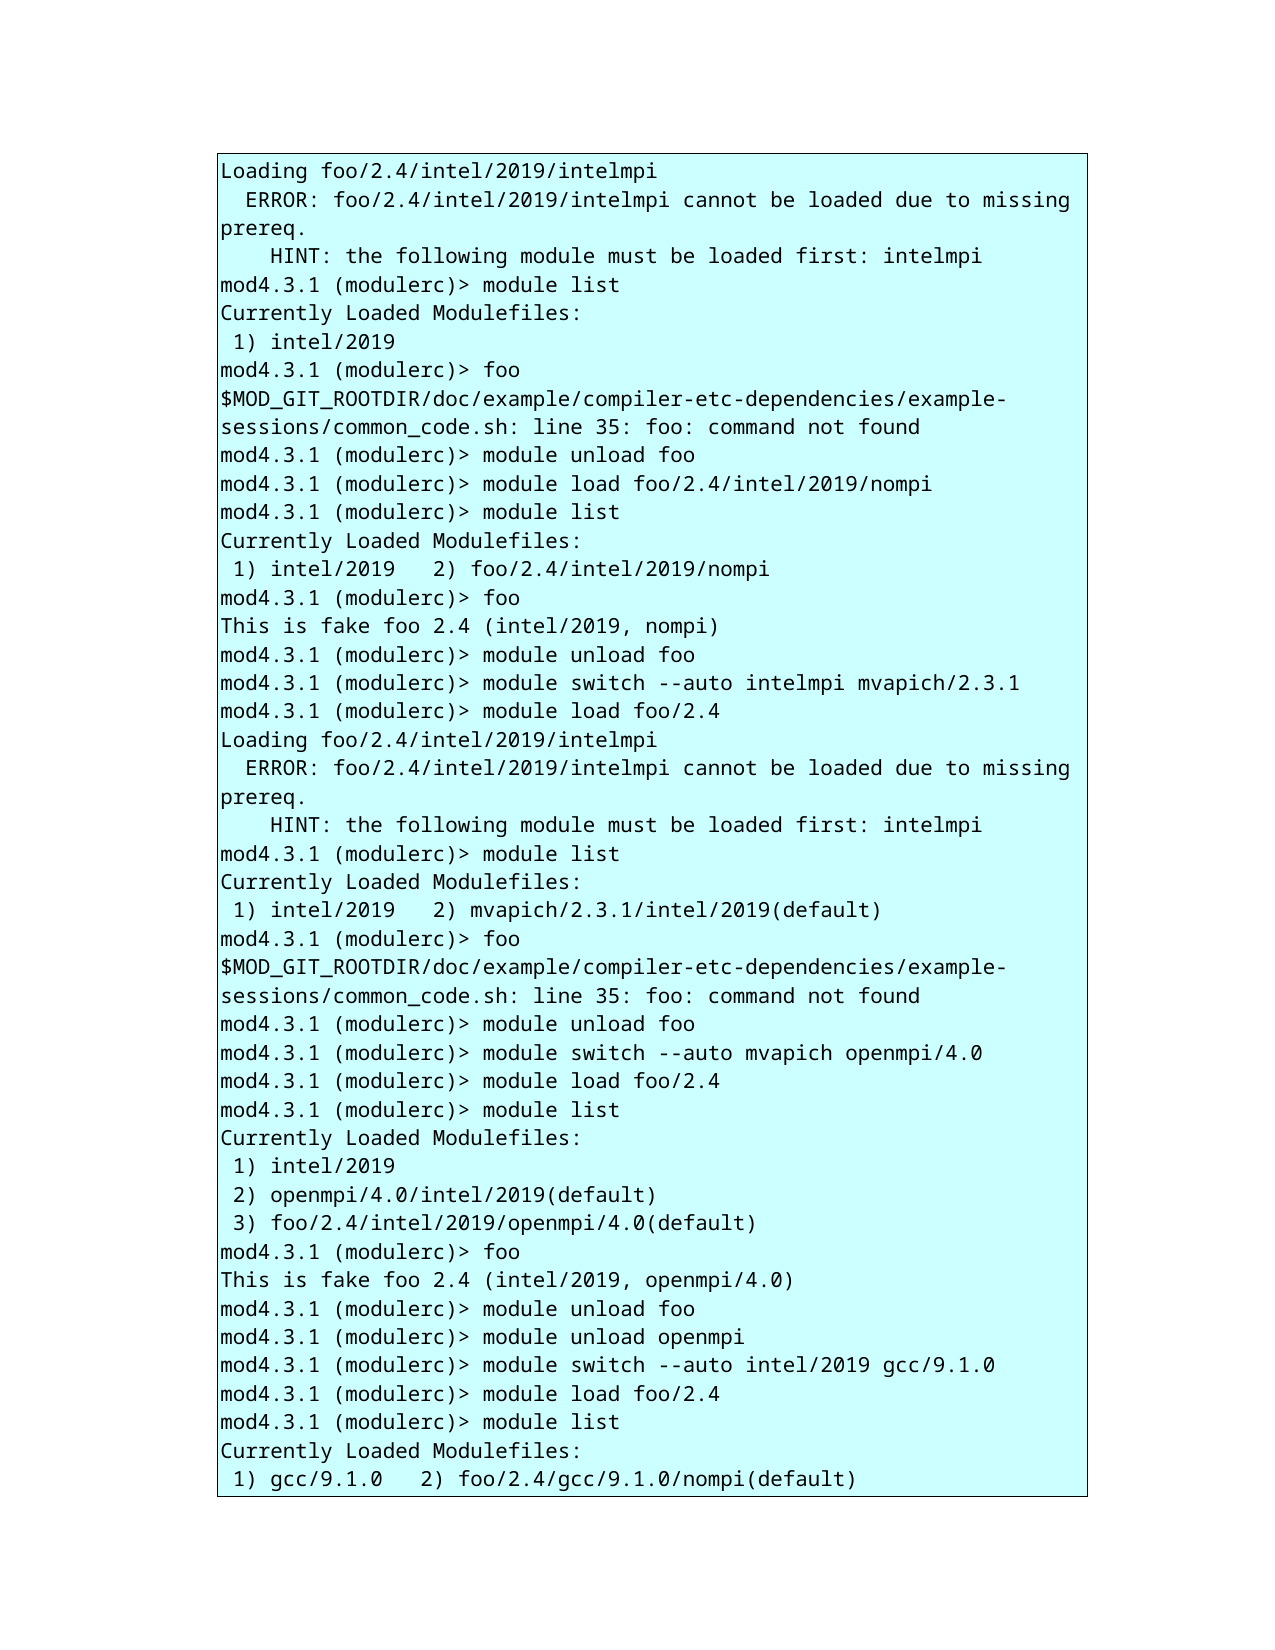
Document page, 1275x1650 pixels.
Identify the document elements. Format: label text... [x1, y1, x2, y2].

text Loading foo/2.4/intel/2019/intelmpi ERROR: foo/2.4/intel/2019/intelmpi cannot be loaded due to missing prereq. HINT: the following module must be loaded first: intelmpi mod4.3.1 (modulerc)> module list Currently Loaded Modulefiles: 1) intel/2019 mod4.3.1 (modulerc)> foo $MOD_GIT_ROOTDIR/doc/example/compiler-etc-dependencies/example-sessions/common_code.sh: line 35: foo: command not found mod4.3.1 (modulerc)> module unload foo mod4.3.1 (modulerc)> module load foo/2.4/intel/2019/nompi mod4.3.1 (modulerc)> module list Currently Loaded Modulefiles: 1) intel/2019 2) foo/2.4/intel/2019/nompi mod4.3.1 (modulerc)> foo This is fake foo 2.4 (intel/2019, nompi) mod4.3.1 (modulerc)> module unload foo mod4.3.1 (modulerc)> module switch --auto intelmpi mvapich/2.3.1 mod4.3.1 (modulerc)> module load foo/2.4 Loading foo/2.4/intel/2019/intelmpi ERROR: foo/2.4/intel/2019/intelmpi cannot be loaded due to missing prereq. HINT: the following module must be loaded first: intelmpi mod4.3.1 (modulerc)> module list Currently Loaded Modulefiles: 1) intel/2019 2) mvapich/2.3.1/intel/2019(default) mod4.3.1 (modulerc)> foo $MOD_GIT_ROOTDIR/doc/example/compiler-etc-dependencies/example-sessions/common_code.sh: line 35: foo: command not found mod4.3.1 (modulerc)> module unload foo mod4.3.1 (modulerc)> module switch --auto mvapich openmpi/4.0 mod4.3.1 (modulerc)> module load foo/2.4 mod4.3.1 (modulerc)> module list Currently Loaded Modulefiles: 1) intel/2019 2) openmpi/4.0/intel/2019(default) 3) foo/2.4/intel/2019/openmpi/4.0(default) mod4.3.1 (modulerc)> foo This is fake foo 2.4 (intel/2019, openmpi/4.0) mod4.3.1 (modulerc)> module unload foo mod4.3.1 (modulerc)> module unload openmpi mod4.3.1 (modulerc)> module switch --auto intel/2019 gcc/9.1.0 mod4.3.1 (modulerc)> module load foo/2.4 mod4.3.1 (modulerc)> module list Currently Loaded Modulefiles: 1) gcc/9.1.0 2) foo/2.4/gcc/9.1.0/nompi(default) [218, 154, 1087, 1496]
